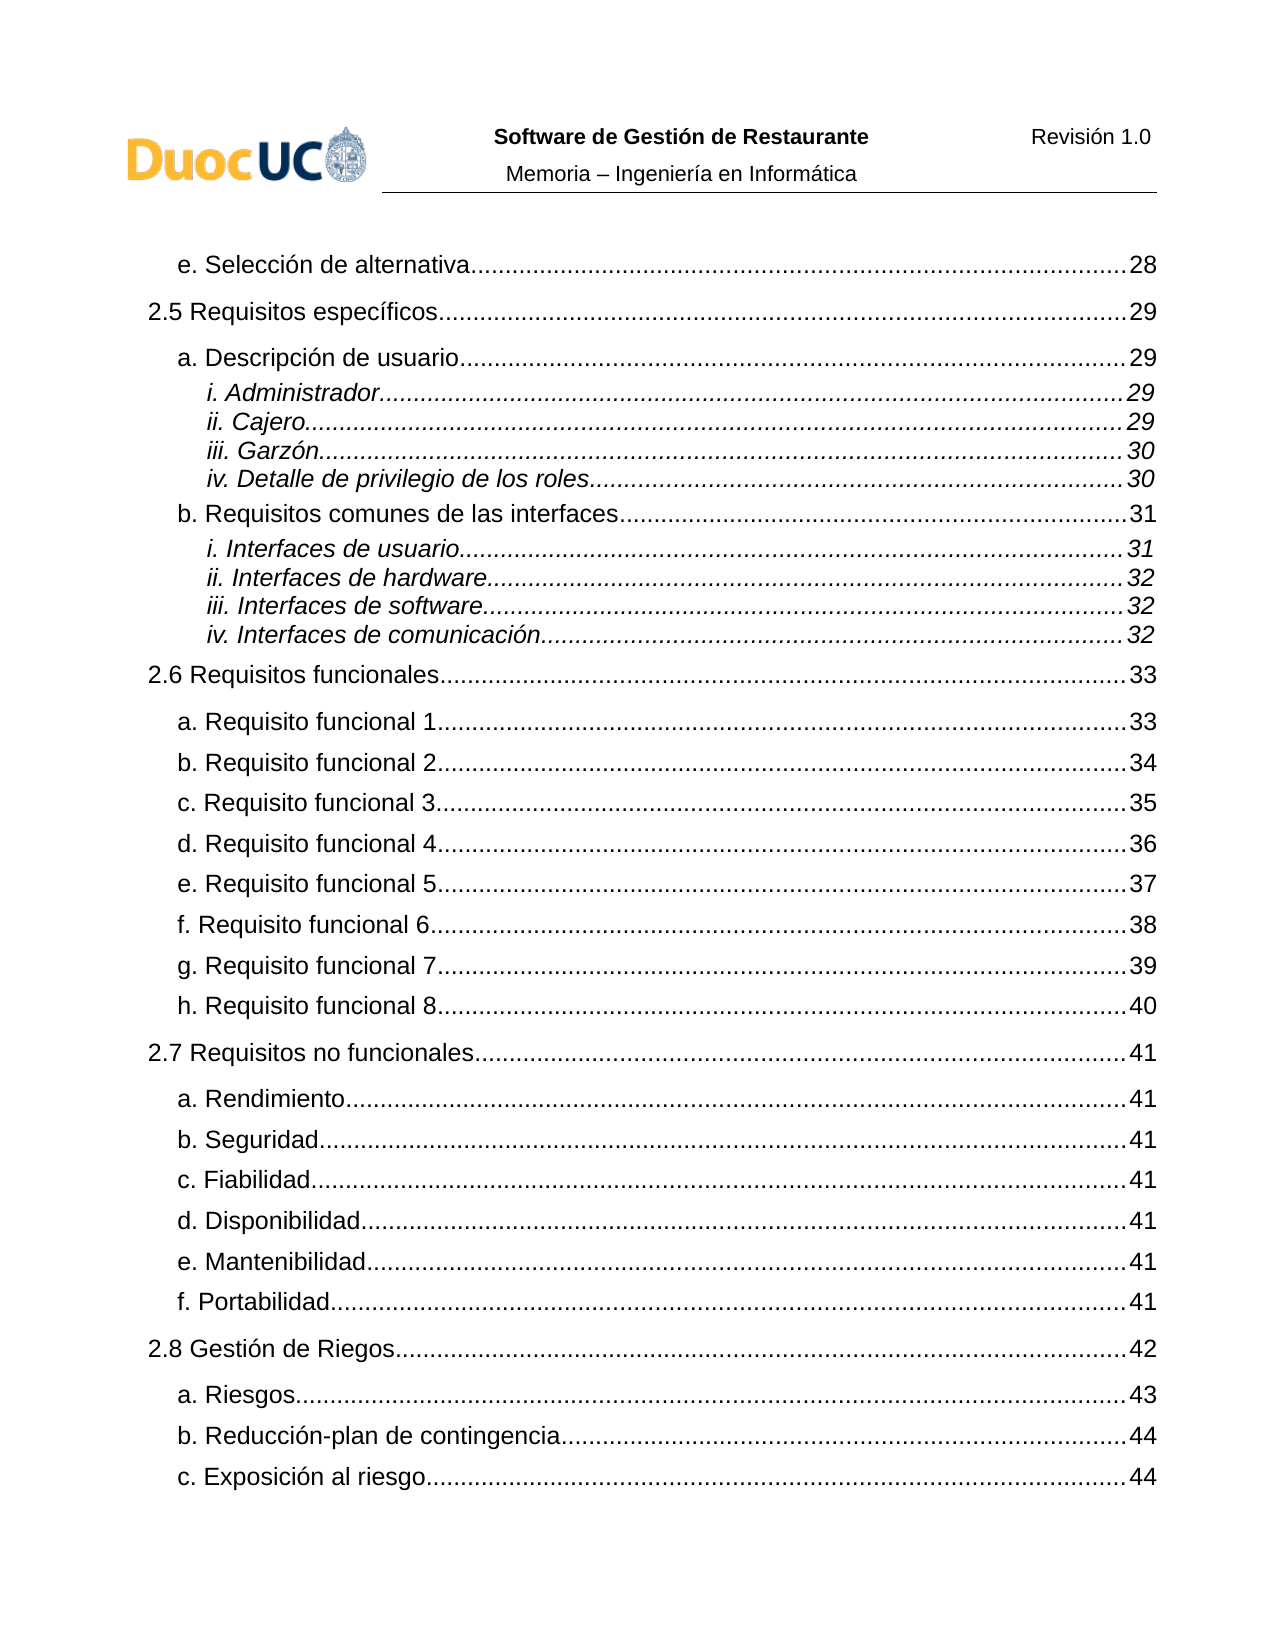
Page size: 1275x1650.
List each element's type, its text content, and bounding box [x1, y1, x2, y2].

text e. Requisito funcional 5 37 [177, 869, 1157, 898]
text c. Exposición al riesgo 44 [177, 1462, 1157, 1490]
text 2.5 Requisitos específicos 29 [148, 297, 1157, 326]
text i. Administrador 29 [207, 378, 1157, 407]
text d. Disponibilidad 41 [177, 1206, 1157, 1235]
text f. Portabilidad 41 [177, 1287, 1157, 1316]
text 2.6 Requisitos funcionales 33 [148, 661, 1157, 689]
text b. Seguridad 41 [177, 1125, 1157, 1154]
text b. Requisito funcional 2 34 [177, 748, 1157, 776]
text iv. Detalle de privilegio de los roles 30 [207, 464, 1157, 493]
text iii. Interfaces de software 32 [207, 591, 1157, 620]
text ii. Cajero 29 [207, 407, 1157, 436]
text a. Riesgos 43 [177, 1380, 1157, 1409]
picture [123, 123, 371, 187]
text e. Selección de alternativa 28 [177, 251, 1157, 279]
text d. Requisito funcional 4 36 [177, 829, 1157, 858]
text a. Rendimiento 41 [177, 1084, 1157, 1113]
text iii. Garzón 30 [207, 436, 1157, 464]
text c. Fiabilidad 41 [177, 1166, 1157, 1194]
text c. Requisito funcional 3 35 [177, 788, 1157, 817]
text e. Mantenibilidad 41 [177, 1247, 1157, 1276]
text a. Descripción de usuario 29 [177, 343, 1157, 372]
text 2.8 Gestión de Riegos 42 [148, 1334, 1157, 1363]
text ii. Interfaces de hardware 32 [207, 562, 1157, 591]
text f. Requisito funcional 6 38 [177, 910, 1157, 939]
text h. Requisito funcional 8 40 [177, 991, 1157, 1020]
text b. Reducción-plan de contingencia 44 [177, 1421, 1157, 1450]
text iv. Interfaces de comunicación 32 [207, 620, 1157, 649]
text g. Requisito funcional 7 39 [177, 951, 1157, 979]
text 2.7 Requisitos no funcionales 41 [148, 1038, 1157, 1067]
text a. Requisito funcional 1 33 [177, 707, 1157, 736]
text b. Requisitos comunes de las interfaces 31 [177, 499, 1157, 528]
text i. Interfaces de usuario 31 [207, 534, 1157, 562]
